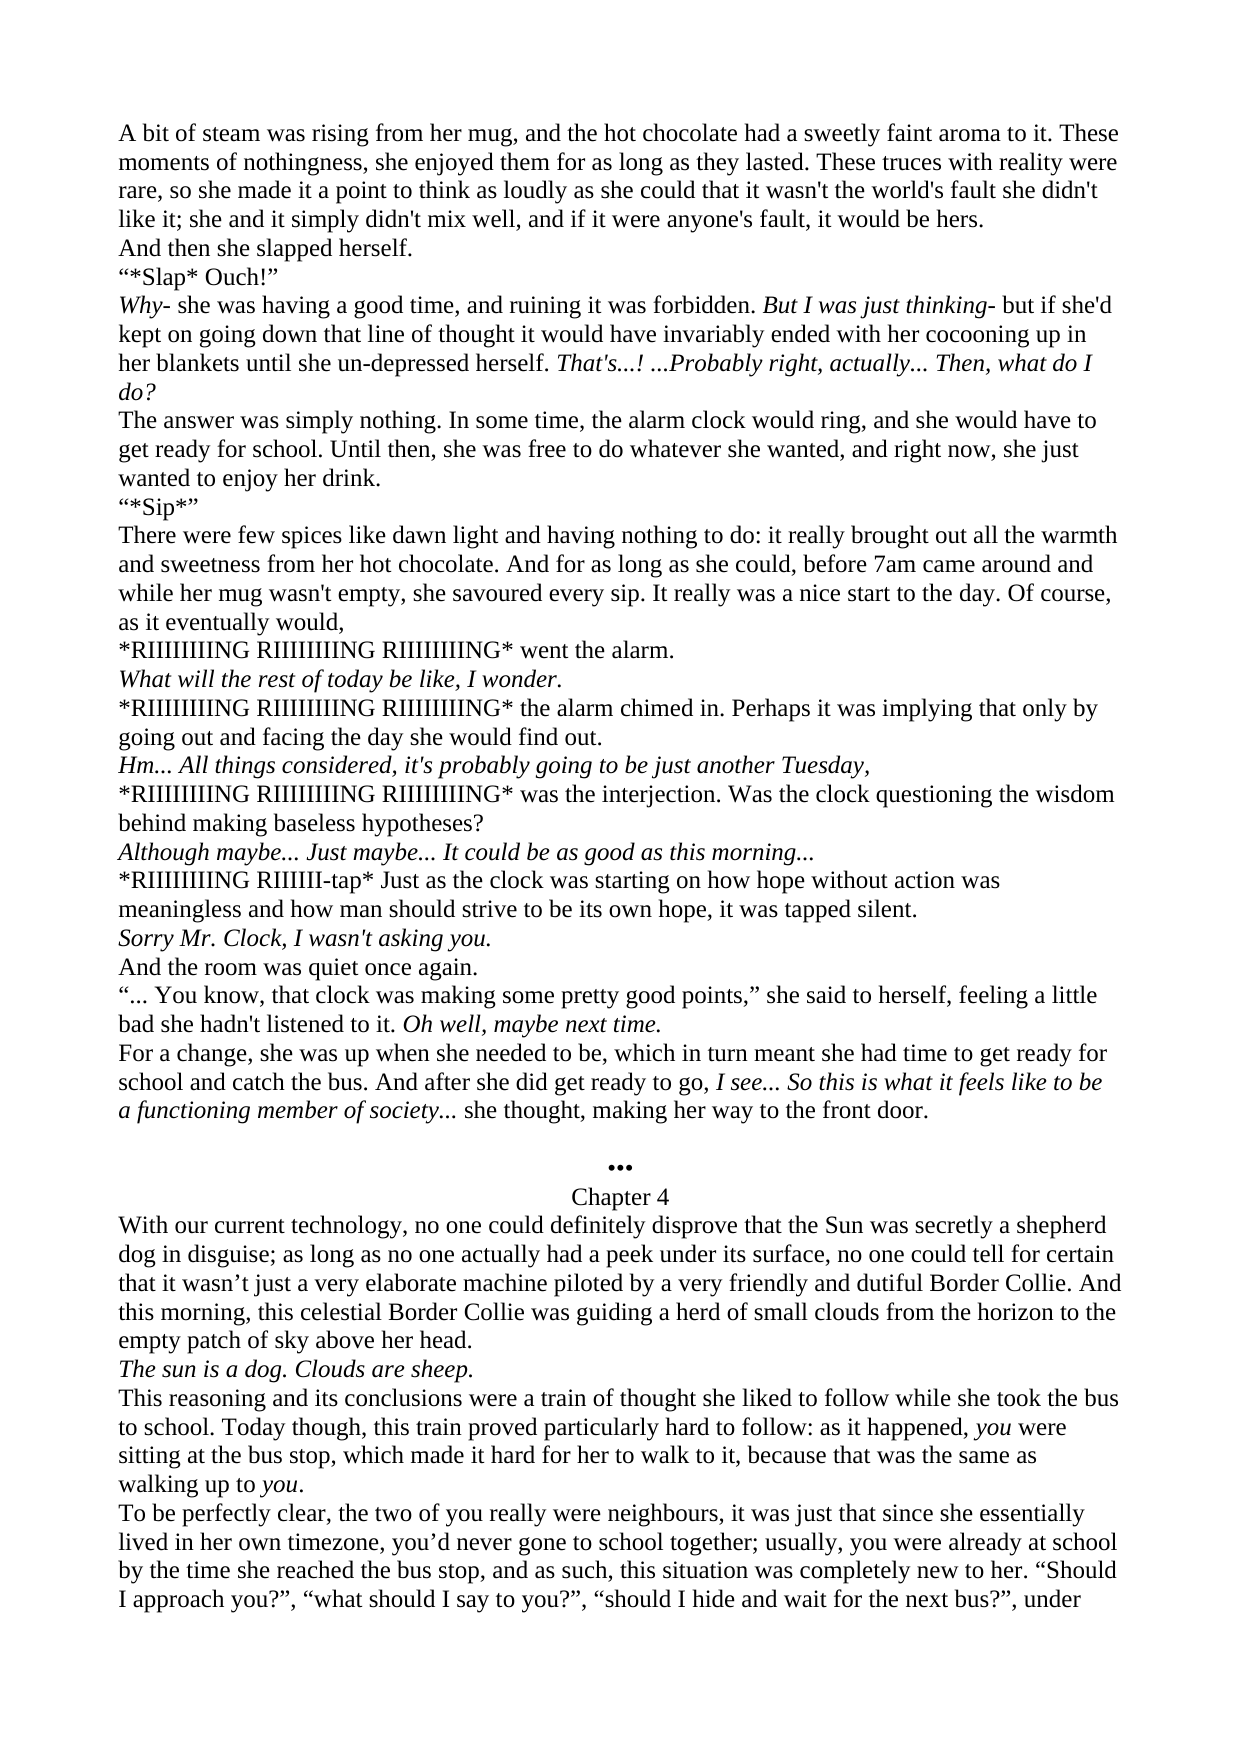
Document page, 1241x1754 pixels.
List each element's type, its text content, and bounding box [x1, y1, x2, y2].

text Hm... All things considered, it's probably going to be just another Tuesday, [118, 751, 1122, 779]
text Although maybe... Just maybe... It could be as good as this morning... [118, 837, 1122, 866]
text This reasoning and its conclusions were a train of thought she liked to follow while she took the bus to school. Today though, this train proved particularly hard to follow: as it happened, you were sitting at the bus stop, which made it hard for her to walk to it, because that was the same as walking up to you. [118, 1383, 1122, 1498]
text ••• [118, 1153, 1122, 1182]
text “... You know, that clock was making some pretty good points,” she said to herself, feeling a little bad she hadn't listened to it. Oh well, maybe next time. [118, 981, 1122, 1038]
text What will the rest of today be like, I wonder. [118, 664, 1122, 693]
text For a change, she was up when she needed to be, which in turn meant she had time to get ready for school and catch the bus. And after she did get ready to go, I see... So this is what it feels like to be a functioning member of society... she thought, making her way to the front door. [118, 1038, 1122, 1124]
text Why- she was having a good time, and ruining it was forbidden. But I was just thinking- but if she'd kept on going down that line of thought it would have invariably ended with her cocooning up in her blankets until she un-depressed herself. That's...! ...Probably right, actually... Then, what do I do? [118, 291, 1122, 406]
text And the room was quiet once again. [118, 952, 1122, 981]
text *RIIIIIIIING RIIIIIIIING RIIIIIIIING* was the interjection. Was the clock questioning the wisdom behind making baseless hypotheses? [118, 779, 1122, 837]
text *RIIIIIIIING RIIIIIIIING RIIIIIIIING* the alarm chimed in. Perhaps it was implying that only by going out and facing the day she would find out. [118, 693, 1122, 751]
text To be perfectly clear, the two of you really were neighbours, it was just that since she essentially lived in her own timezone, you’d never gone to school together; usually, you were already at school by the time she reached the bus stop, and as such, this situation was completely new to her. “Should I approach you?”, “what should I say to you?”, “should I hide and wait for the next bus?”, under [118, 1498, 1122, 1613]
text With our current technology, no one could definitely disprove that the Sun was secretly a shepherd dog in disguise; as long as no one actually had a peek under its surface, no one could tell for certain that it wasn’t just a very elaborate machine piloted by a very friendly and dutiful Border Collie. And this morning, this celestial Border Collie was guiding a herd of small clouds from the horizon to the empty patch of sky above her head. [118, 1211, 1122, 1354]
text Sorry Mr. Clock, I wasn't asking you. [118, 923, 1122, 952]
text And then she slapped herself. [118, 233, 1122, 262]
text *RIIIIIIIING RIIIIII-tap* Just as the clock was starting on how hope without action was meaningless and how man should strive to be its own hope, it was tapped silent. [118, 866, 1122, 923]
text The answer was simply nothing. In some time, the alarm clock would ring, and she would have to get ready for school. Until then, she was free to do whatever she wanted, and right now, she just wanted to enjoy her drink. [118, 406, 1122, 492]
text There were few spices like dawn light and having nothing to do: it really brought out all the warmth and sweetness from her hot chocolate. And for as long as she could, before 7am came around and while her mug wasn't empty, she savoured every sip. It really was a nice start to the day. Of course, as it eventually would, [118, 521, 1122, 636]
text “*Slap* Ouch!” [118, 262, 1122, 291]
text A bit of steam was rising from her mug, and the hot chocolate had a sweetly faint aroma to it. These moments of nothingness, she enjoyed them for as long as they lasted. These truces with reality were rare, so she made it a point to think as loudly as she could that it wasn't the world's fault she didn't like it; she and it simply didn't mix well, and if it were anyone's fault, it would be hers. [118, 118, 1122, 233]
text *RIIIIIIIING RIIIIIIIING RIIIIIIIING* went the alarm. [118, 636, 1122, 664]
text Chapter 4 [118, 1182, 1122, 1211]
text The sun is a dog. Clouds are sheep. [118, 1354, 1122, 1383]
text “*Sip*” [118, 492, 1122, 521]
